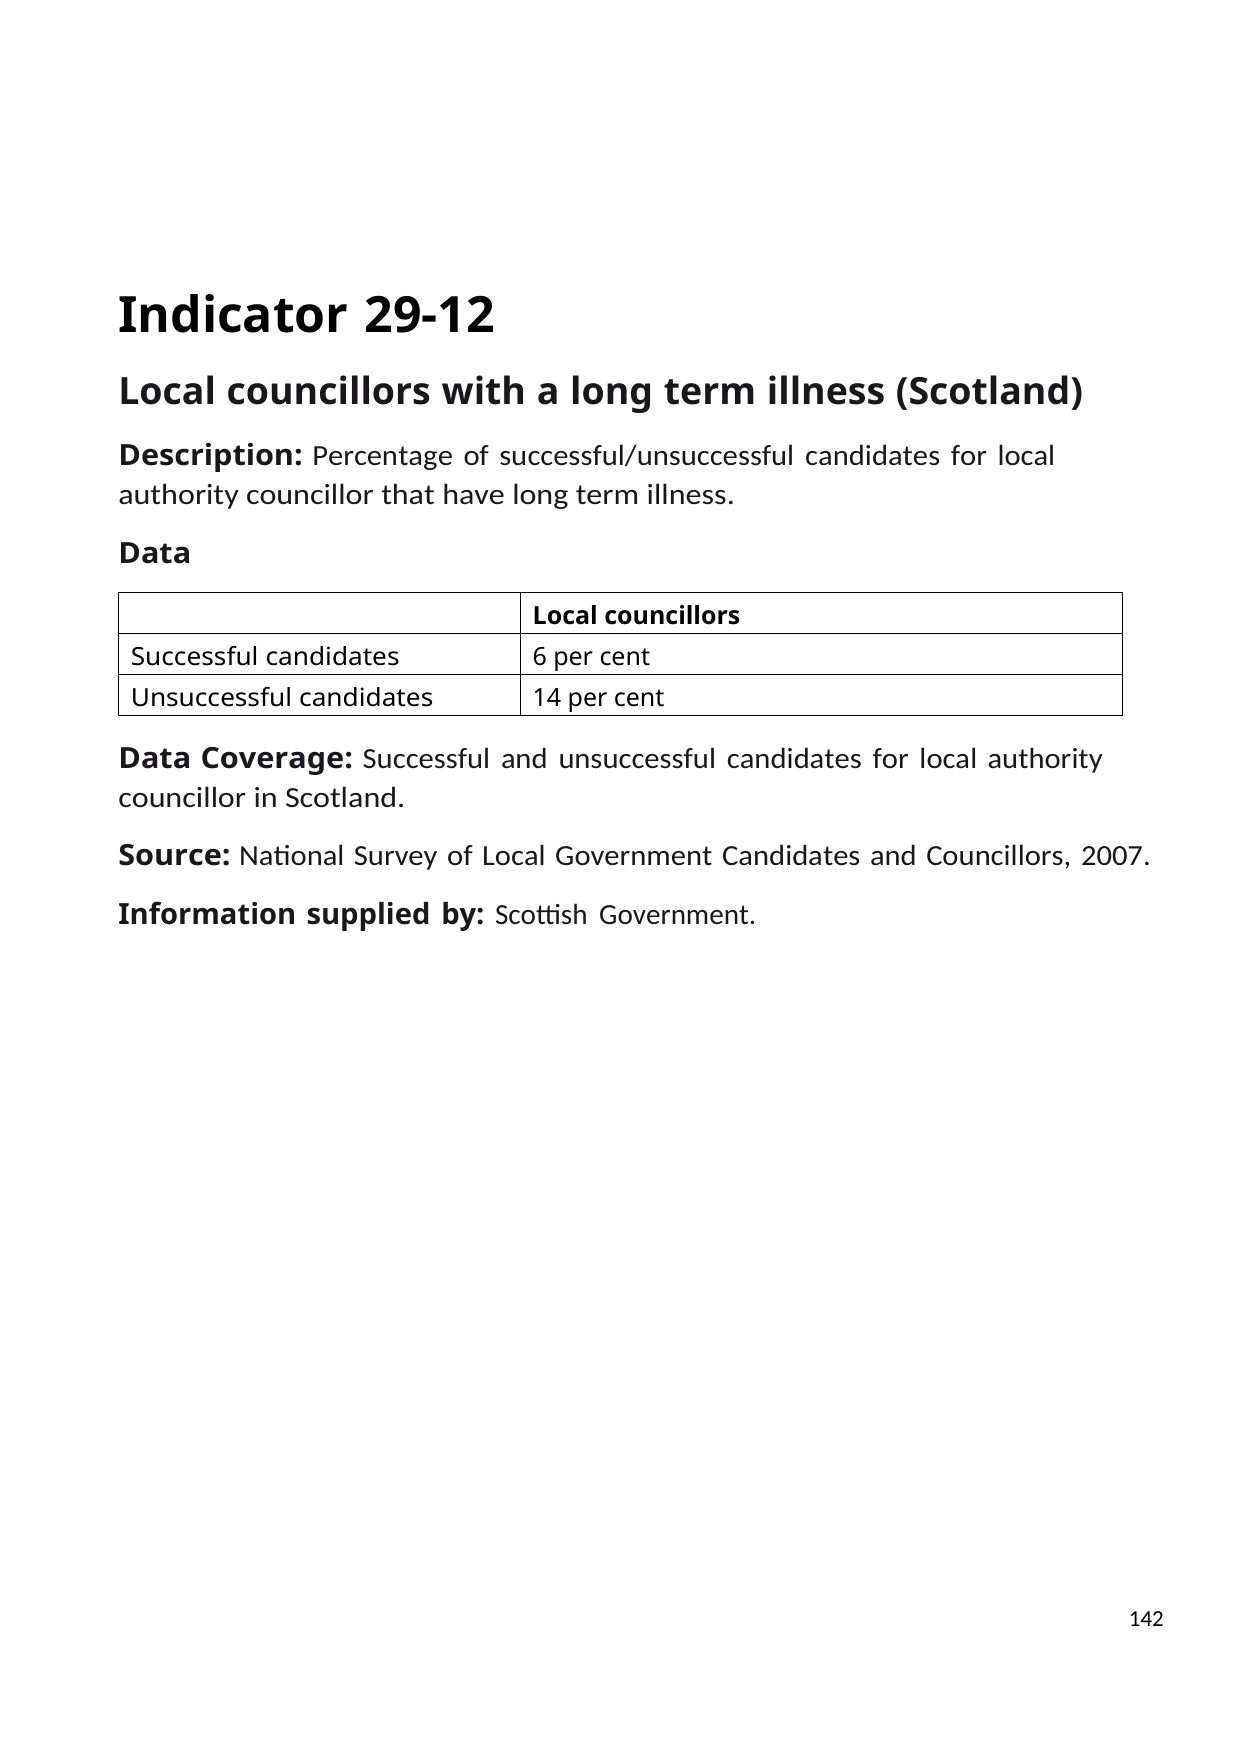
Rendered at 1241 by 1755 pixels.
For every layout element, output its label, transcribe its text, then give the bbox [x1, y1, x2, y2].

table_header Local councillors [521, 593, 1122, 633]
table_cell 6 per cent [521, 634, 1122, 674]
text Source: National Survey of Local Government Candidates and Councillors, 2007. [118, 834, 1163, 874]
table_header [119, 593, 520, 633]
table_cell Successful candidates [119, 634, 520, 674]
table_cell 14 per cent [521, 675, 1122, 715]
subtitle Local councillors with a long term illness (Scotland) [118, 364, 1163, 416]
text Description: Percentage of successful/unsuccessful candidates for local authority councillor that have long term illness. [118, 435, 1163, 512]
subtitle Data [118, 532, 1163, 572]
subtitle Indicator 29-12 [118, 279, 1163, 347]
table_cell Unsuccessful candidates [119, 675, 520, 715]
text Data Coverage: Successful and unsuccessful candidates for local authority councillor in Scotland. [118, 737, 1163, 814]
text Information supplied by: Scottish Government. [118, 893, 1163, 933]
